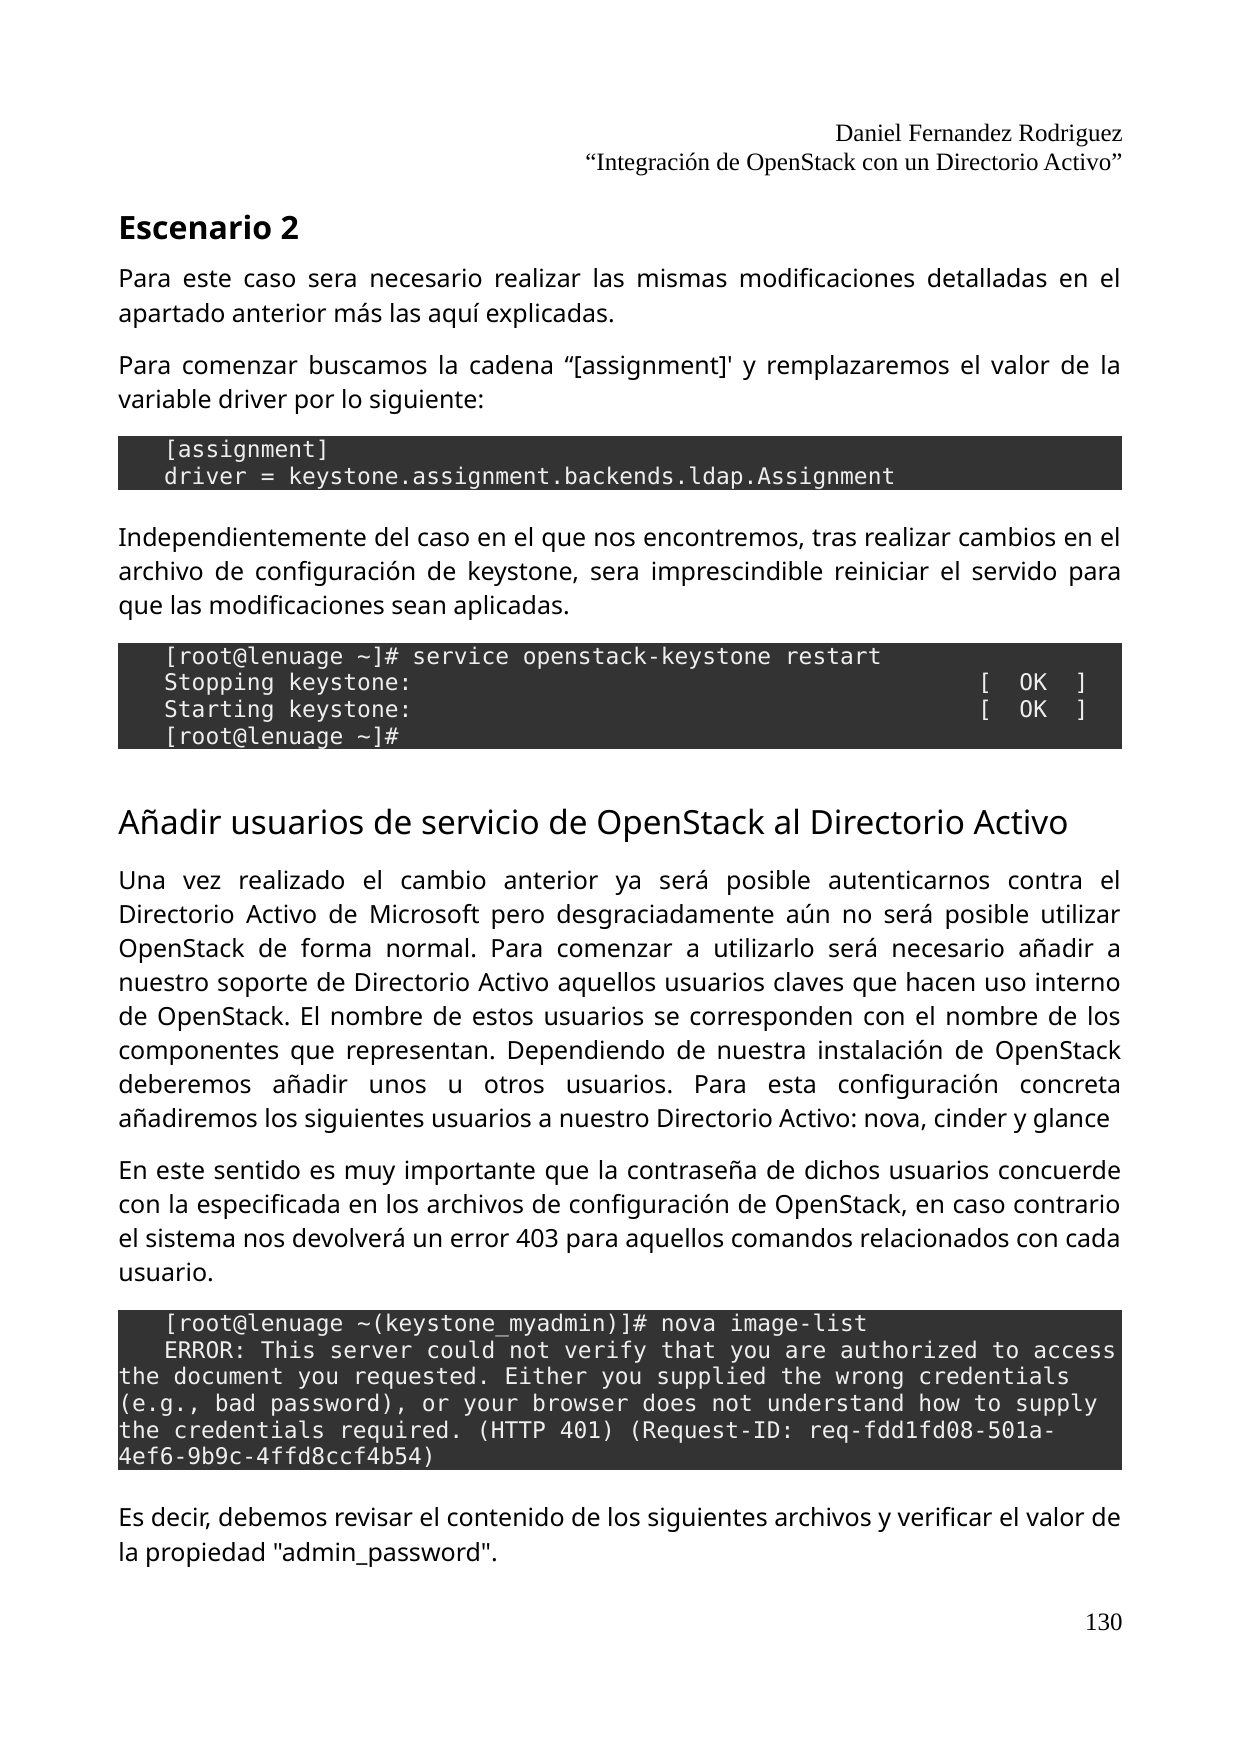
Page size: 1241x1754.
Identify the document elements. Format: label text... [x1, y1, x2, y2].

text [root@lenuage ~]# service openstack-keystone restart [118, 643, 1122, 669]
text Stopping keystone: [ OK ] [118, 669, 1122, 696]
text Para este caso sera necesario realizar las mismas modificaciones detalladas en el apartado anterior más las aquí explicadas. [118, 261, 1122, 329]
text Independientemente del caso en el que nos encontremos, tras realizar cambios en el archivo de configuración de keystone, sera imprescindible reiniciar el servido para que las modificaciones sean aplicadas. [118, 520, 1122, 622]
text driver = keystone.assignment.backends.ldap.Assignment [118, 463, 1122, 490]
text Una vez realizado el cambio anterior ya será posible autenticarnos contra el Directorio Activo de Microsoft pero desgraciadamente aún no será posible utilizar OpenStack de forma normal. Para comenzar a utilizarlo será necesario añadir a nuestro soporte de Directorio Activo aquellos usuarios claves que hacen uso interno de OpenStack. El nombre de estos usuarios se corresponden con el nombre de los componentes que representan. Dependiendo de nuestra instalación de OpenStack deberemos añadir unos u otros usuarios. Para esta configuración concreta añadiremos los siguientes usuarios a nuestro Directorio Activo: nova, cinder y glance [118, 862, 1122, 1135]
text ERROR: This server could not verify that you are authorized to access the document you requested. Either you supplied the wrong credentials (e.g., bad password), or your browser does not understand how to supply the credentials required. (HTTP 401) (Request-ID: req-fdd1fd08-501a-4ef6-9b9c-4ffd8ccf4b54) [118, 1337, 1122, 1470]
text En este sentido es muy importante que la contraseña de dichos usuarios concuerde con la especificada en los archivos de configuración de OpenStack, en caso contrario el sistema nos devolverá un error 403 para aquellos comandos relacionados con cada usuario. [118, 1153, 1122, 1289]
text Para comenzar buscamos la cadena “[assignment]' y remplazaremos el valor de la variable driver por lo siguiente: [118, 347, 1122, 415]
text [root@lenuage ~(keystone_myadmin)]# nova image-list [118, 1310, 1122, 1337]
text [root@lenuage ~]# [118, 723, 1122, 749]
text Starting keystone: [ OK ] [118, 696, 1122, 723]
subtitle Escenario 2 [118, 205, 1122, 249]
text Es decir, debemos revisar el contenido de los siguientes archivos y verificar el valor de la propiedad "admin_password". [118, 1500, 1122, 1568]
subtitle Añadir usuarios de servicio de OpenStack al Directorio Activo [118, 798, 1122, 844]
text [assignment] [118, 436, 1122, 463]
